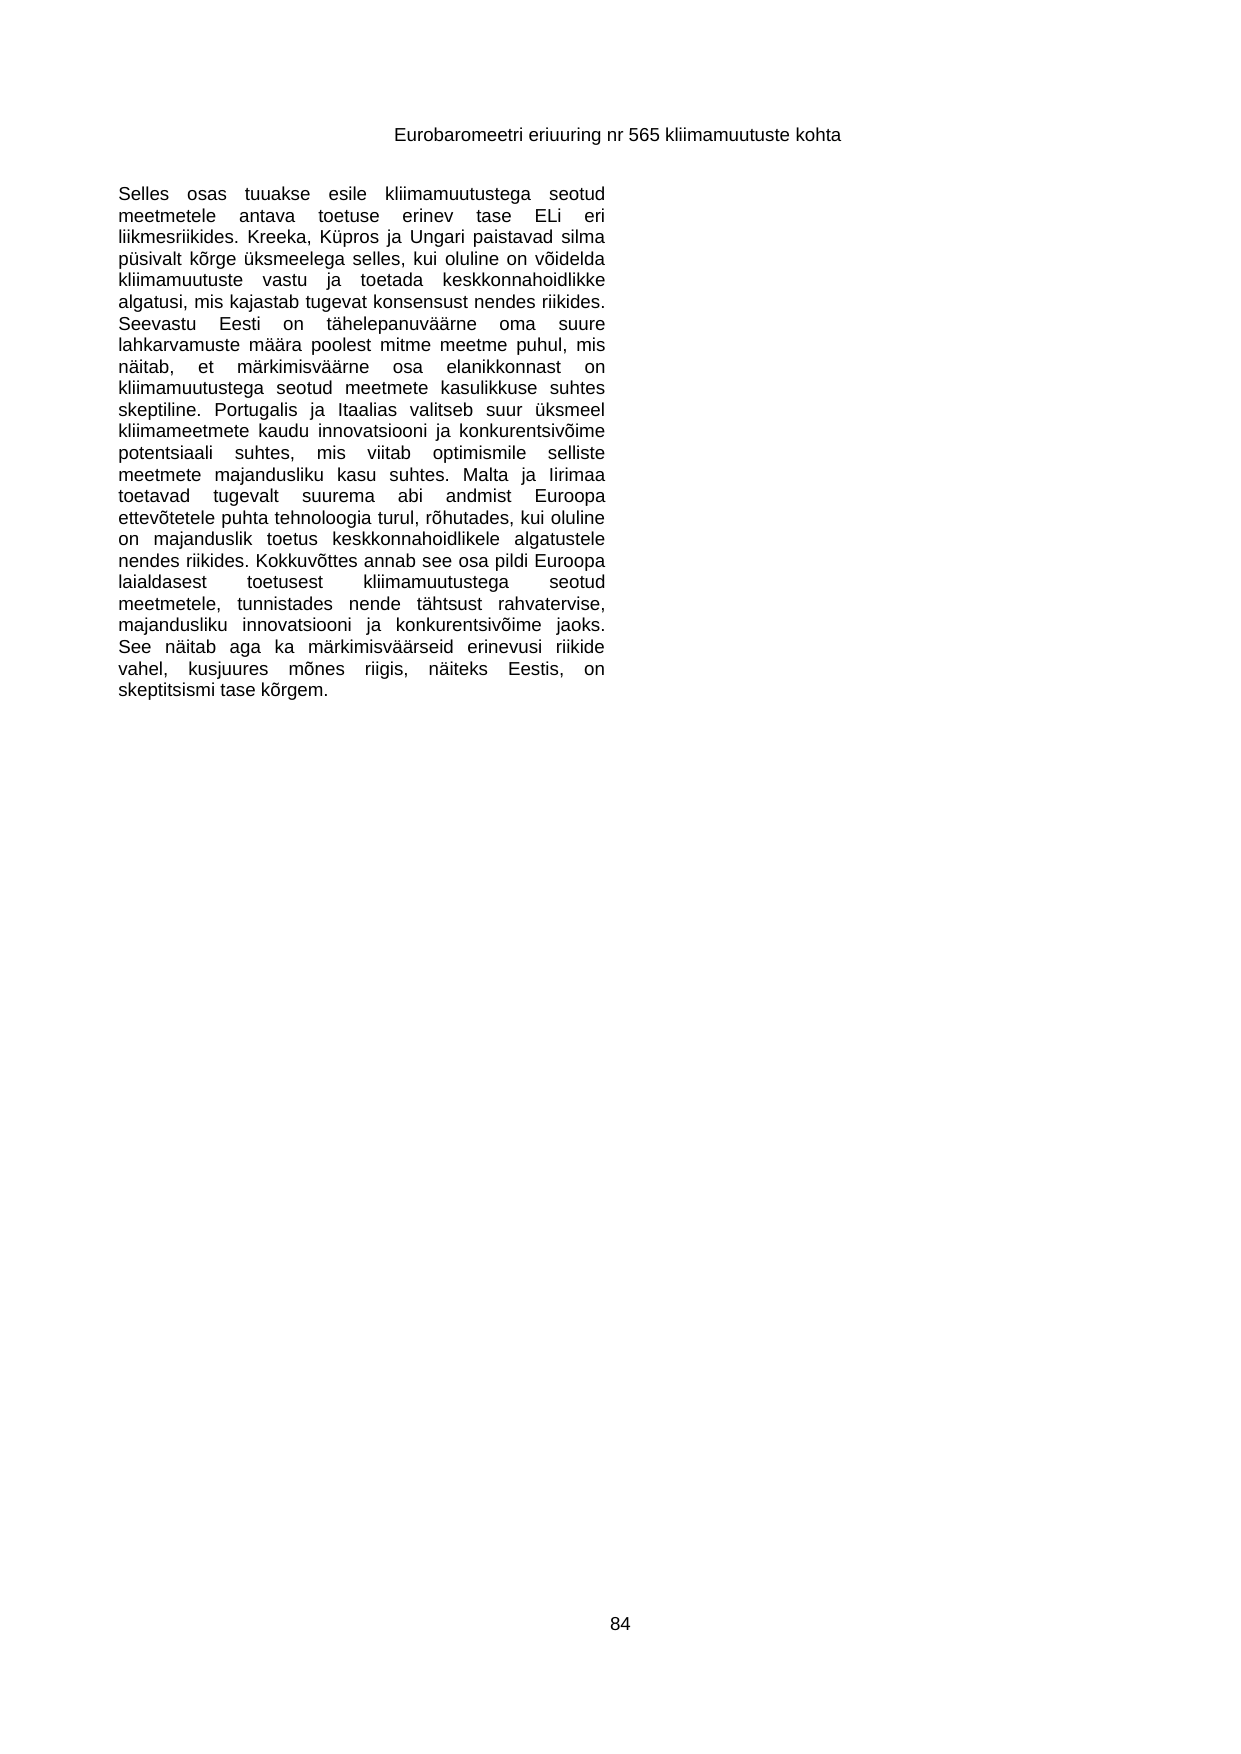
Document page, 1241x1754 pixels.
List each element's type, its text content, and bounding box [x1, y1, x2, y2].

text Selles osas tuuakse esile kliimamuutustega seotud meetmetele antava toetuse erinev tase ELi eri liikmesriikides. Kreeka, Küpros ja Ungari paistavad silma püsivalt kõrge üksmeelega selles, kui oluline on võidelda kliimamuutuste vastu ja toetada keskkonnahoidlikke algatusi, mis kajastab tugevat konsensust nendes riikides. Seevastu Eesti on tähelepanuväärne oma suure lahkarvamuste määra poolest mitme meetme puhul, mis näitab, et märkimisväärne osa elanikkonnast on kliimamuutustega seotud meetmete kasulikkuse suhtes skeptiline. Portugalis ja Itaalias valitseb suur üksmeel kliimameetmete kaudu innovatsiooni ja konkurentsivõime potentsiaali suhtes, mis viitab optimismile selliste meetmete majandusliku kasu suhtes. Malta ja Iirimaa toetavad tugevalt suurema abi andmist Euroopa ettevõtetele puhta tehnoloogia turul, rõhutades, kui oluline on majanduslik toetus keskkonnahoidlikele algatustele nendes riikides. Kokkuvõttes annab see osa pildi Euroopa laialdasest toetusest kliimamuutustega seotud meetmetele, tunnistades nende tähtsust rahvatervise, majandusliku innovatsiooni ja konkurentsivõime jaoks. See näitab aga ka märkimisväärseid erinevusi riikide vahel, kusjuures mõnes riigis, näiteks Eestis, on skeptitsismi tase kõrgem. [118, 183, 605, 701]
